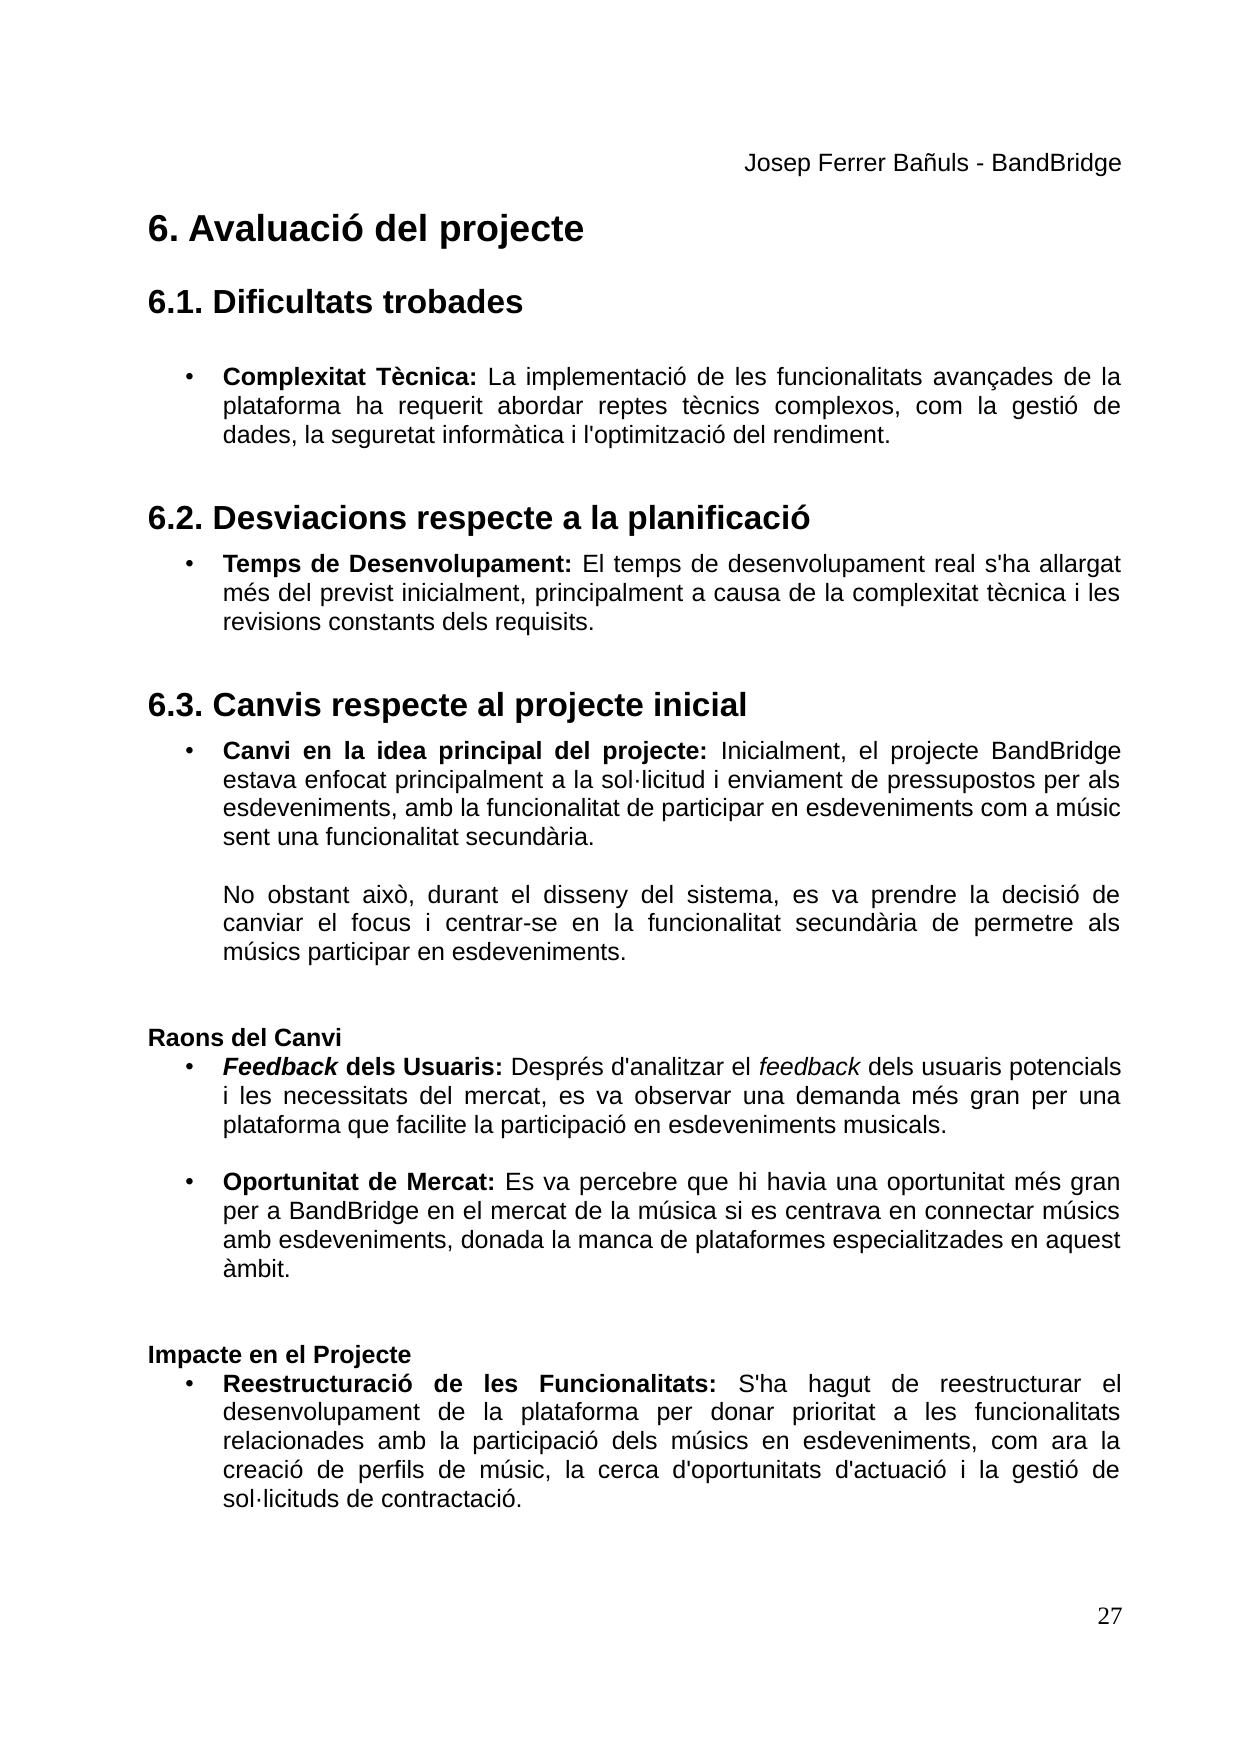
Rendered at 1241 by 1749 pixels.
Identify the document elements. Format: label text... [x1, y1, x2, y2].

list Feedback dels Usuaris: Després d'analitzar el feedback dels usuaris potencials i les necessitats del mercat, es va observar una demanda més gran per una plataforma que facilite la participació en esdeveniments musicals. [185, 1052, 1122, 1138]
list No obstant això, durant el disseny del sistema, es va prendre la decisió de canviar el focus i centrar-se en la funcionalitat secundària de permetre als músics participar en esdeveniments. [185, 879, 1122, 966]
list Canvi en la idea principal del projecte: Inicialment, el projecte BandBridge estava enfocat principalment a la sol·licitud i enviament de pressupostos per als esdeveniments, amb la funcionalitat de participar en esdeveniments com a músic sent una funcionalitat secundària. [185, 736, 1122, 851]
text Raons del Canvi [148, 1023, 1122, 1052]
subtitle 6.2. Desviacions respecte a la planificació [148, 498, 1122, 536]
subtitle 6.3. Canvis respecte al projecte inicial [148, 685, 1122, 723]
list Complexitat Tècnica: La implementació de les funcionalitats avançades de la plataforma ha requerit abordar reptes tècnics complexos, com la gestió de dades, la seguretat informàtica i l'optimització del rendiment. [185, 362, 1122, 448]
list Reestructuració de les Funcionalitats: S'ha hagut de reestructurar el desenvolupament de la plataforma per donar prioritat a les funcionalitats relacionades amb la participació dels músics en esdeveniments, com ara la creació de perfils de músic, la cerca d'oportunitats d'actuació i la gestió de sol·licituds de contractació. [185, 1368, 1122, 1512]
text Impacte en el Projecte [148, 1340, 1122, 1368]
list Oportunitat de Mercat: Es va percebre que hi havia una oportunitat més gran per a BandBridge en el mercat de la música si es centrava en connectar músics amb esdeveniments, donada la manca de plataformes especialitzades en aquest àmbit. [185, 1167, 1122, 1282]
list Temps de Desenvolupament: El temps de desenvolupament real s'ha allargat més del previst inicialment, principalment a causa de la complexitat tècnica i les revisions constants dels requisits. [185, 549, 1122, 635]
subtitle 6. Avaluació del projecte [148, 206, 1122, 249]
subtitle 6.1. Dificultats trobades [148, 282, 1122, 321]
